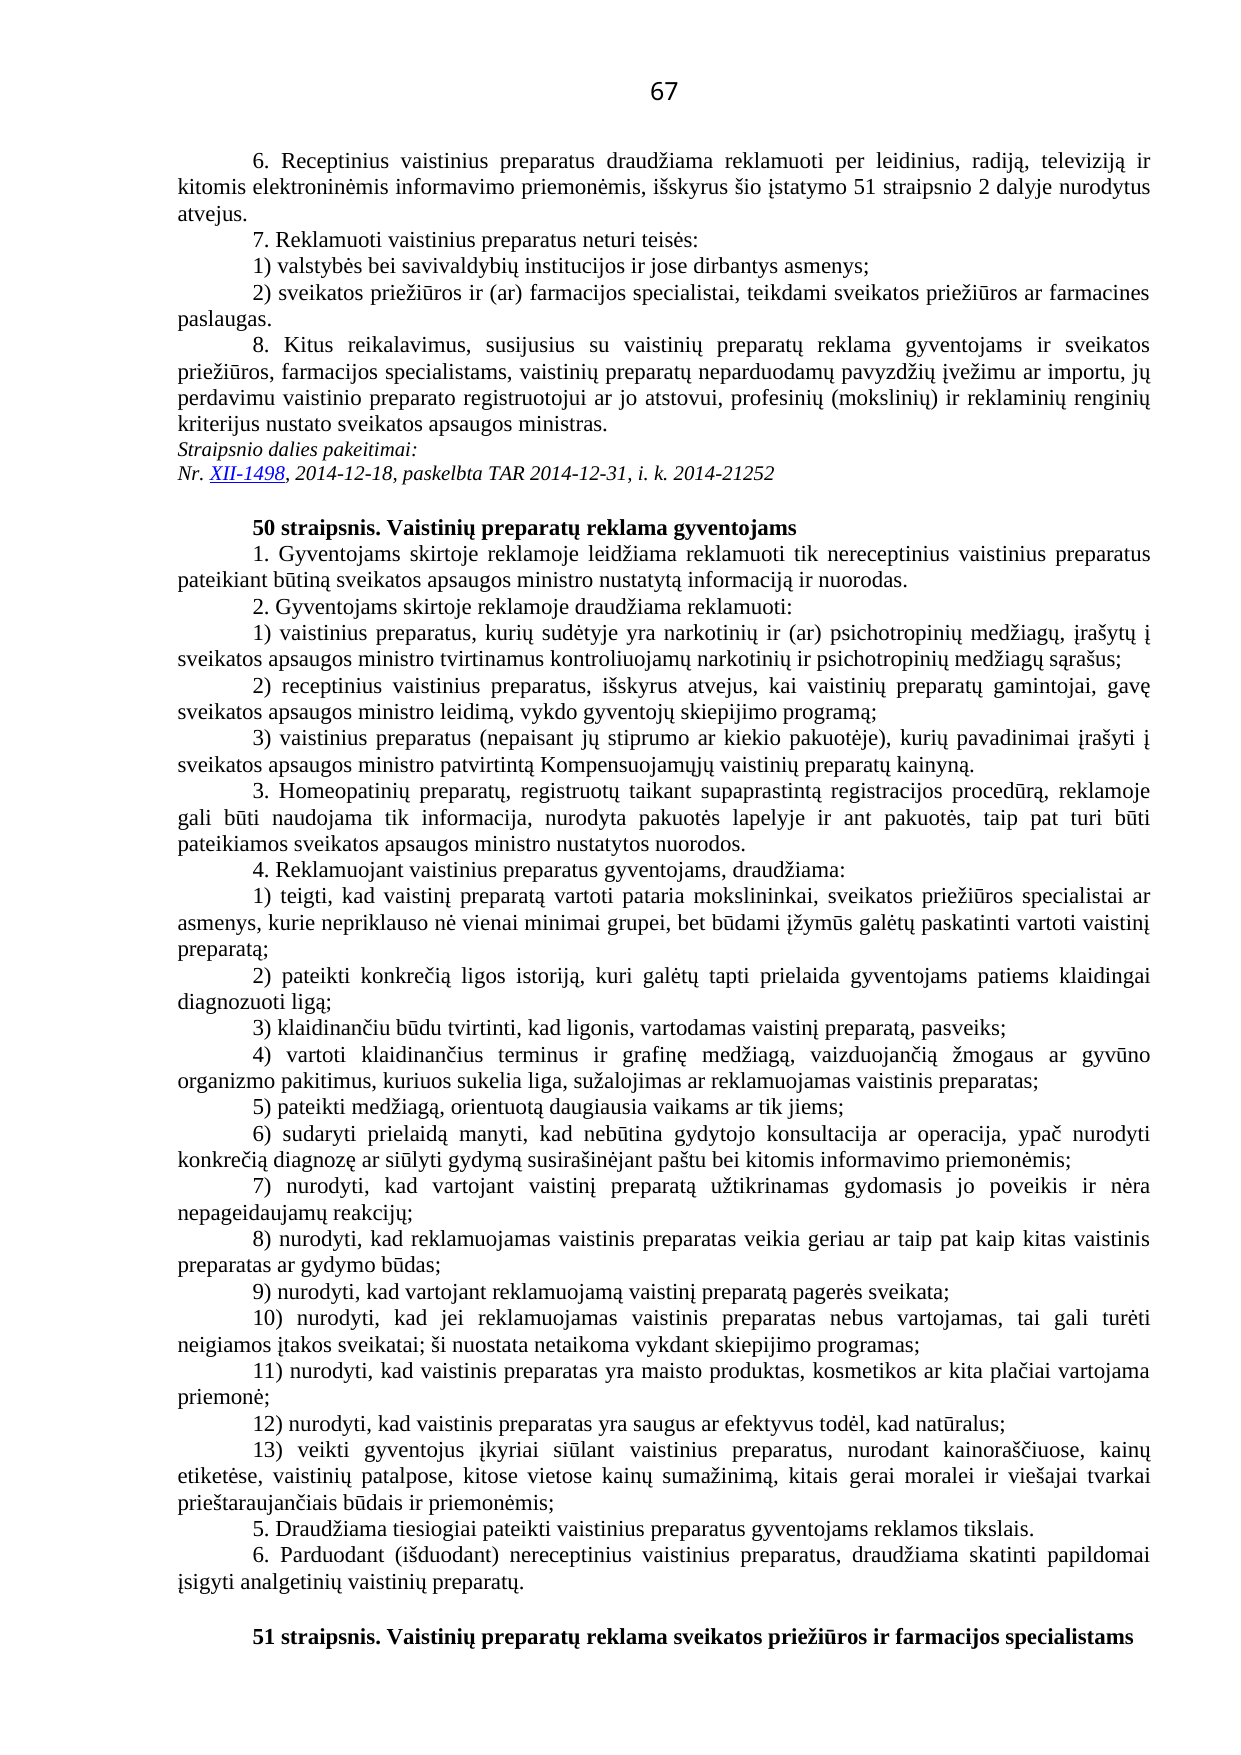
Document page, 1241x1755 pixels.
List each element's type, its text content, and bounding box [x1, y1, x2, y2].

text 3. Homeopatinių preparatų, registruotų taikant supaprastintą registracijos procedūrą, reklamoje gali būti naudojama tik informacija, nurodyta pakuotės lapelyje ir ant pakuotės, taip pat turi būti pateikiamos sveikatos apsaugos ministro nustatytos nuorodos. [177, 777, 1152, 856]
text 13) veikti gyventojus įkyriai siūlant vaistinius preparatus, nurodant kainoraščiuose, kainų etiketėse, vaistinių patalpose, kitose vietose kainų sumažinimą, kitais gerai moralei ir viešajai tvarkai prieštaraujančiais būdais ir priemonėmis; [177, 1436, 1152, 1515]
text 2) pateikti konkrečią ligos istoriją, kuri galėtų tapti prielaida gyventojams patiems klaidingai diagnozuoti ligą; [177, 962, 1152, 1014]
text 1) valstybės bei savivaldybių institucijos ir jose dirbantys asmenys; [177, 252, 1152, 279]
text 11) nurodyti, kad vaistinis preparatas yra maisto produktas, kosmetikos ar kita plačiai vartojama priemonė; [177, 1357, 1152, 1410]
text Straipsnio dalies pakeitimai: [177, 437, 1152, 461]
text 8) nurodyti, kad reklamuojamas vaistinis preparatas veikia geriau ar taip pat kaip kitas vaistinis preparatas ar gydymo būdas; [177, 1225, 1152, 1278]
text 6) sudaryti prielaidą manyti, kad nebūtina gydytojo konsultacija ar operacija, ypač nurodyti konkrečią diagnozę ar siūlyti gydymą susirašinėjant paštu bei kitomis informavimo priemonėmis; [177, 1120, 1152, 1172]
text 1. Gyventojams skirtoje reklamoje leidžiama reklamuoti tik nereceptinius vaistinius preparatus pateikiant būtiną sveikatos apsaugos ministro nustatytą informaciją ir nuorodas. [177, 540, 1152, 593]
text 7. Reklamuoti vaistinius preparatus neturi teisės: [177, 226, 1152, 252]
text 6. Parduodant (išduodant) nereceptinius vaistinius preparatus, draudžiama skatinti papildomai įsigyti analgetinių vaistinių preparatų. [177, 1541, 1152, 1594]
text 2) sveikatos priežiūros ir (ar) farmacijos specialistai, teikdami sveikatos priežiūros ar farmacines paslaugas. [177, 279, 1152, 331]
text 12) nurodyti, kad vaistinis preparatas yra saugus ar efektyvus todėl, kad natūralus; [177, 1410, 1152, 1436]
text 10) nurodyti, kad jei reklamuojamas vaistinis preparatas nebus vartojamas, tai gali turėti neigiamos įtakos sveikatai; ši nuostata netaikoma vykdant skiepijimo programas; [177, 1304, 1152, 1357]
text 9) nurodyti, kad vartojant reklamuojamą vaistinį preparatą pagerės sveikata; [177, 1278, 1152, 1304]
text Nr. XII-1498, 2014-12-18, paskelbta TAR 2014-12-31, i. k. 2014-21252 [177, 461, 1152, 485]
text 1) teigti, kad vaistinį preparatą vartoti pataria mokslininkai, sveikatos priežiūros specialistai ar asmenys, kurie nepriklauso nė vienai minimai grupei, bet būdami įžymūs galėtų paskatinti vartoti vaistinį preparatą; [177, 883, 1152, 962]
text 2) receptinius vaistinius preparatus, išskyrus atvejus, kai vaistinių preparatų gamintojai, gavę sveikatos apsaugos ministro leidimą, vykdo gyventojų skiepijimo programą; [177, 672, 1152, 724]
text 51 straipsnis. Vaistinių preparatų reklama sveikatos priežiūros ir farmacijos specialistams [252, 1623, 1152, 1649]
text 4. Reklamuojant vaistinius preparatus gyventojams, draudžiama: [177, 856, 1152, 883]
text 6. Receptinius vaistinius preparatus draudžiama reklamuoti per leidinius, radiją, televiziją ir kitomis elektroninėmis informavimo priemonėmis, išskyrus šio įstatymo 51 straipsnio 2 dalyje nurodytus atvejus. [177, 147, 1152, 226]
text 3) klaidinančiu būdu tvirtinti, kad ligonis, vartodamas vaistinį preparatą, pasveiks; [177, 1014, 1152, 1041]
text 1) vaistinius preparatus, kurių sudėtyje yra narkotinių ir (ar) psichotropinių medžiagų, įrašytų į sveikatos apsaugos ministro tvirtinamus kontroliuojamų narkotinių ir psichotropinių medžiagų sąrašus; [177, 619, 1152, 672]
text 8. Kitus reikalavimus, susijusius su vaistinių preparatų reklama gyventojams ir sveikatos priežiūros, farmacijos specialistams, vaistinių preparatų neparduodamų pavyzdžių įvežimu ar importu, jų perdavimu vaistinio preparato registruotojui ar jo atstovui, profesinių (mokslinių) ir reklaminių renginių kriterijus nustato sveikatos apsaugos ministras. [177, 331, 1152, 437]
text 50 straipsnis. Vaistinių preparatų reklama gyventojams [177, 514, 1152, 540]
text 3) vaistinius preparatus (nepaisant jų stiprumo ar kiekio pakuotėje), kurių pavadinimai įrašyti į sveikatos apsaugos ministro patvirtintą Kompensuojamųjų vaistinių preparatų kainyną. [177, 724, 1152, 777]
text 4) vartoti klaidinančius terminus ir grafinę medžiagą, vaizduojančią žmogaus ar gyvūno organizmo pakitimus, kuriuos sukelia liga, sužalojimas ar reklamuojamas vaistinis preparatas; [177, 1041, 1152, 1093]
text 2. Gyventojams skirtoje reklamoje draudžiama reklamuoti: [177, 593, 1152, 619]
text 5) pateikti medžiagą, orientuotą daugiausia vaikams ar tik jiems; [177, 1093, 1152, 1120]
text 5. Draudžiama tiesiogiai pateikti vaistinius preparatus gyventojams reklamos tikslais. [177, 1515, 1152, 1541]
text 7) nurodyti, kad vartojant vaistinį preparatą užtikrinamas gydomasis jo poveikis ir nėra nepageidaujamų reakcijų; [177, 1172, 1152, 1225]
